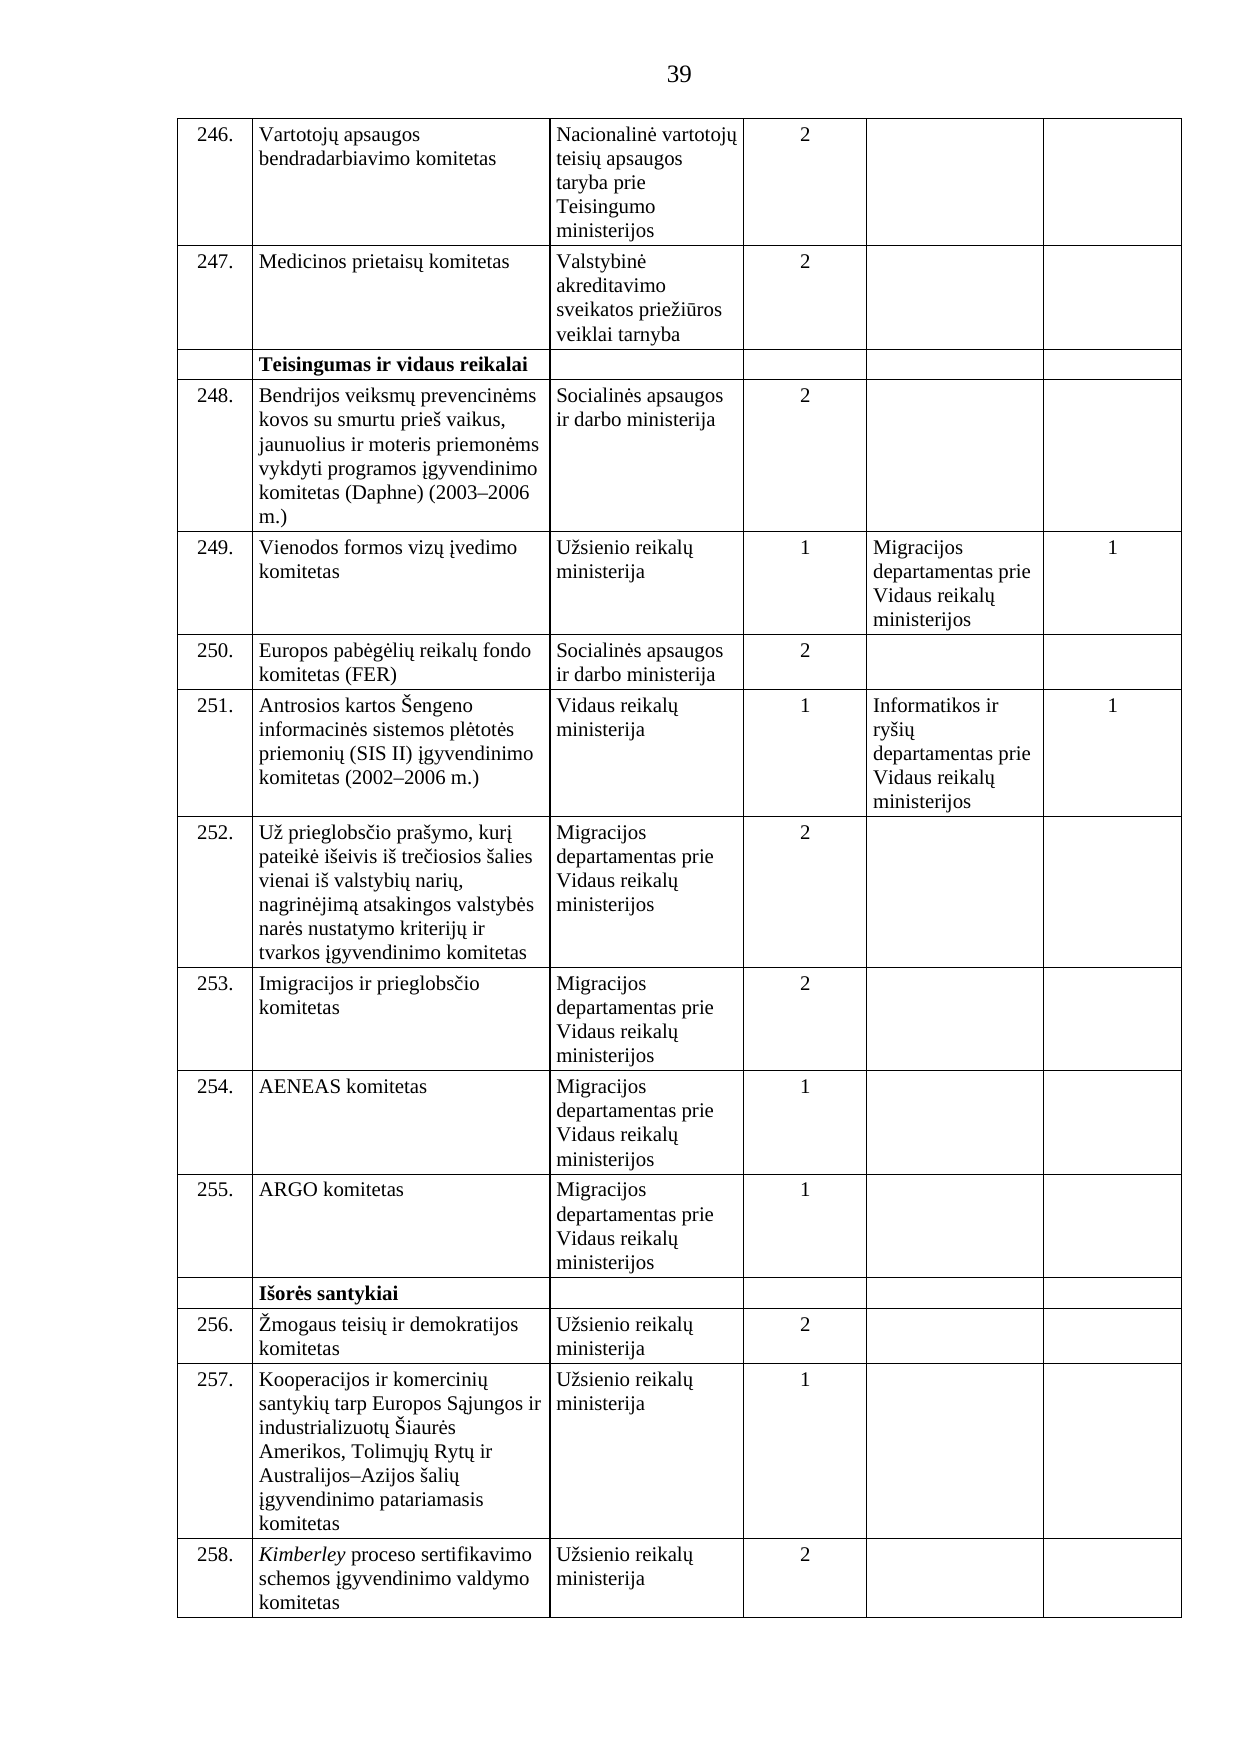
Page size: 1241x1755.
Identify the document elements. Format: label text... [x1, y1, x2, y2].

table_cell [1044, 380, 1181, 531]
table_cell Kimberley proceso sertifikavimo schemos įgyvendinimo valdymo komitetas [253, 1539, 549, 1617]
table_cell [1044, 817, 1181, 967]
table_cell [1044, 1364, 1181, 1538]
table_cell [1044, 1071, 1181, 1173]
table_cell Socialinės apsaugos ir darbo ministerija [551, 380, 743, 531]
table_cell Žmogaus teisių ir demokratijos komitetas [253, 1309, 549, 1362]
table_cell [1044, 1309, 1181, 1362]
table_cell Išorės santykiai [253, 1278, 549, 1307]
table_cell Valstybinė akreditavimo sveikatos priežiūros veiklai tarnyba [551, 246, 743, 348]
table_cell [1044, 246, 1181, 348]
table_cell Užsienio reikalų ministerija [551, 1364, 743, 1538]
table_cell Vartotojų apsaugos bendradarbiavimo komitetas [253, 119, 549, 245]
table_cell 2 [744, 119, 866, 245]
table_cell [178, 350, 252, 379]
table_cell 258. [178, 1539, 252, 1617]
table_cell [867, 1364, 1043, 1538]
table_cell Migracijos departamentas prie Vidaus reikalų ministerijos [867, 532, 1043, 634]
table_cell 1 [744, 1364, 866, 1538]
table_cell [1044, 350, 1181, 379]
table_cell Vienodos formos vizų įvedimo komitetas [253, 532, 549, 634]
table_cell 252. [178, 817, 252, 967]
table_cell Europos pabėgėlių reikalų fondo komitetas (FER) [253, 635, 549, 689]
table_cell 2 [744, 817, 866, 967]
table_cell Užsienio reikalų ministerija [551, 532, 743, 634]
table_cell 251. [178, 690, 252, 816]
table_cell 255. [178, 1175, 252, 1277]
table_cell [551, 1278, 743, 1307]
table_cell Imigracijos ir prieglobsčio komitetas [253, 968, 549, 1070]
table_cell [867, 968, 1043, 1070]
table_cell Bendrijos veiksmų prevencinėms kovos su smurtu prieš vaikus, jaunuolius ir moteris priemonėms vykdyti programos įgyvendinimo komitetas (Daphne) (2003–2006 m.) [253, 380, 549, 531]
table_cell [867, 350, 1043, 379]
table_cell [1044, 1175, 1181, 1277]
table_cell 256. [178, 1309, 252, 1362]
table_cell [867, 1175, 1043, 1277]
table_cell 247. [178, 246, 252, 348]
table_cell [867, 817, 1043, 967]
table_cell 1 [744, 690, 866, 816]
table_cell [744, 350, 866, 379]
table_cell [1044, 968, 1181, 1070]
table_cell 254. [178, 1071, 252, 1173]
table_cell Socialinės apsaugos ir darbo ministerija [551, 635, 743, 689]
table_cell Migracijos departamentas prie Vidaus reikalų ministerijos [551, 1071, 743, 1173]
table_cell 253. [178, 968, 252, 1070]
table_cell [867, 1309, 1043, 1362]
table_cell [1044, 1539, 1181, 1617]
table_cell 257. [178, 1364, 252, 1538]
table_cell 1 [744, 1175, 866, 1277]
table_cell [178, 1278, 252, 1307]
table_cell [867, 635, 1043, 689]
table_cell 2 [744, 1309, 866, 1362]
table_cell 2 [744, 635, 866, 689]
table_cell [867, 246, 1043, 348]
table_cell [867, 1539, 1043, 1617]
table_cell Teisingumas ir vidaus reikalai [253, 350, 549, 379]
table_cell [867, 1278, 1043, 1307]
table_cell Užsienio reikalų ministerija [551, 1309, 743, 1362]
table_cell 246. [178, 119, 252, 245]
table_cell Migracijos departamentas prie Vidaus reikalų ministerijos [551, 968, 743, 1070]
table_cell [867, 380, 1043, 531]
table_cell 249. [178, 532, 252, 634]
table_cell 2 [744, 246, 866, 348]
table_cell 2 [744, 380, 866, 531]
table_cell ARGO komitetas [253, 1175, 549, 1277]
table_cell [744, 1278, 866, 1307]
table_cell 250. [178, 635, 252, 689]
table_cell Kooperacijos ir komercinių santykių tarp Europos Sąjungos ir industrializuotų Šiaurės Amerikos, Tolimųjų Rytų ir Australijos–Azijos šalių įgyvendinimo patariamasis komitetas [253, 1364, 549, 1538]
table_cell Informatikos ir ryšių departamentas prie Vidaus reikalų ministerijos [867, 690, 1043, 816]
table_cell 1 [1044, 690, 1181, 816]
table_cell AENEAS komitetas [253, 1071, 549, 1173]
table_cell Už prieglobsčio prašymo, kurį pateikė išeivis iš trečiosios šalies vienai iš valstybių narių, nagrinėjimą atsakingos valstybės narės nustatymo kriterijų ir tvarkos įgyvendinimo komitetas [253, 817, 549, 967]
table_cell [1044, 635, 1181, 689]
table_cell Migracijos departamentas prie Vidaus reikalų ministerijos [551, 1175, 743, 1277]
table_cell Antrosios kartos Šengeno informacinės sistemos plėtotės priemonių (SIS II) įgyvendinimo komitetas (2002–2006 m.) [253, 690, 549, 816]
table_cell [551, 350, 743, 379]
table_cell [1044, 119, 1181, 245]
table_cell Užsienio reikalų ministerija [551, 1539, 743, 1617]
table_cell 1 [744, 1071, 866, 1173]
table_cell 2 [744, 968, 866, 1070]
table_cell Nacionalinė vartotojų teisių apsaugos taryba prie Teisingumo ministerijos [551, 119, 743, 245]
table_cell 2 [744, 1539, 866, 1617]
table_cell 1 [1044, 532, 1181, 634]
table_cell 248. [178, 380, 252, 531]
table_cell 1 [744, 532, 866, 634]
table_cell Migracijos departamentas prie Vidaus reikalų ministerijos [551, 817, 743, 967]
table_cell Vidaus reikalų ministerija [551, 690, 743, 816]
table_cell [867, 1071, 1043, 1173]
table_cell [867, 119, 1043, 245]
table_cell [1044, 1278, 1181, 1307]
table_cell Medicinos prietaisų komitetas [253, 246, 549, 348]
